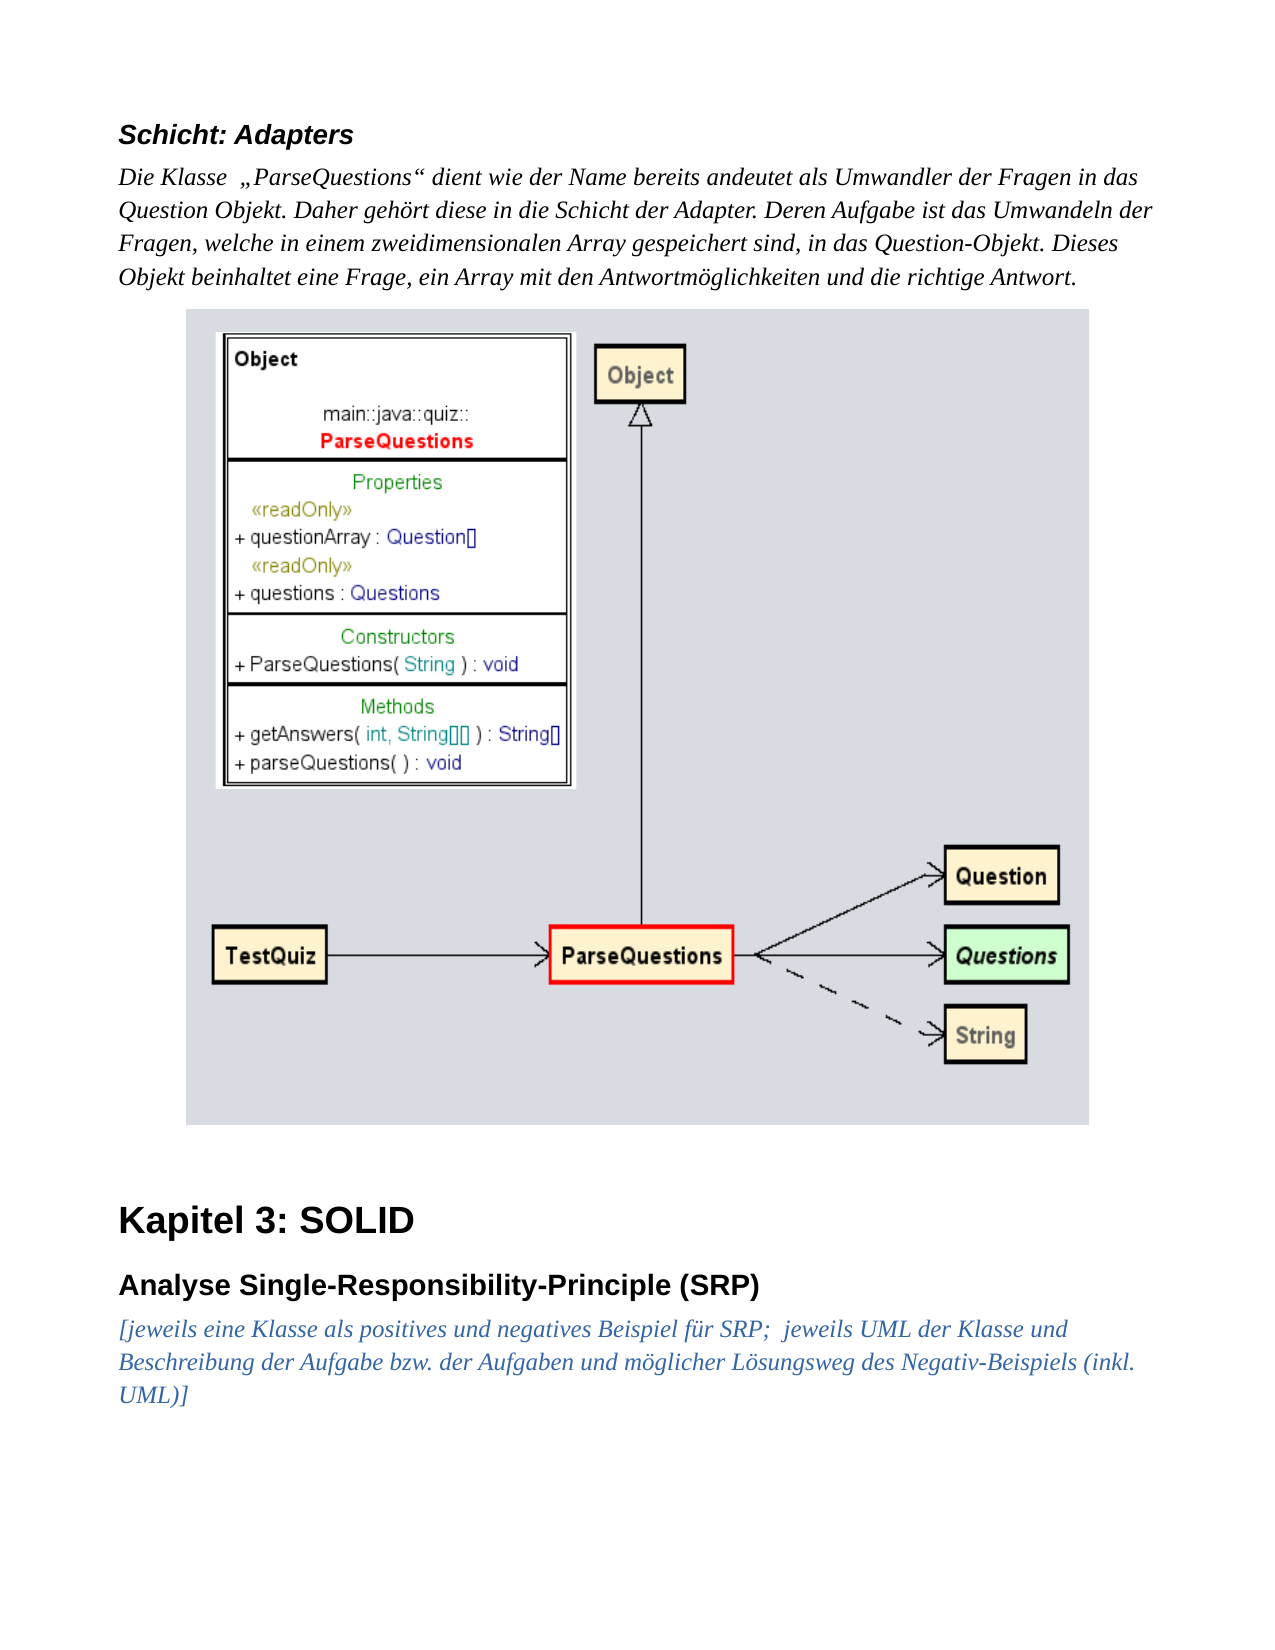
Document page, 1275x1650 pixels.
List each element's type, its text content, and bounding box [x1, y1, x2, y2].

subtitle Kapitel 3: SOLID [118, 1197, 1157, 1241]
subtitle Analyse Single-Responsibility-Principle (SRP) [118, 1268, 1157, 1302]
text Die Klasse „ParseQuestions“ dient wie der Name bereits andeutet als Umwandler der Fragen in das Question Objekt. Daher gehört diese in die Schicht der Adapter. Deren Aufgabe ist das Umwandeln der Fragen, welche in einem zweidimensionalen Array gespeichert sind, in das Question-Objekt. Dieses Objekt beinhaltet eine Frage, ein Array mit den Antwortmöglichkeiten und die richtige Antwort. [118, 162, 1157, 290]
subtitle Schicht: Adapters [118, 118, 1157, 150]
picture [186, 309, 1090, 1125]
text [jeweils eine Klasse als positives und negatives Beispiel für SRP; jeweils UML der Klasse und Beschreibung der Aufgabe bzw. der Aufgaben und möglicher Lösungsweg des Negativ-Beispiels (inkl. UML)] [118, 1314, 1157, 1409]
